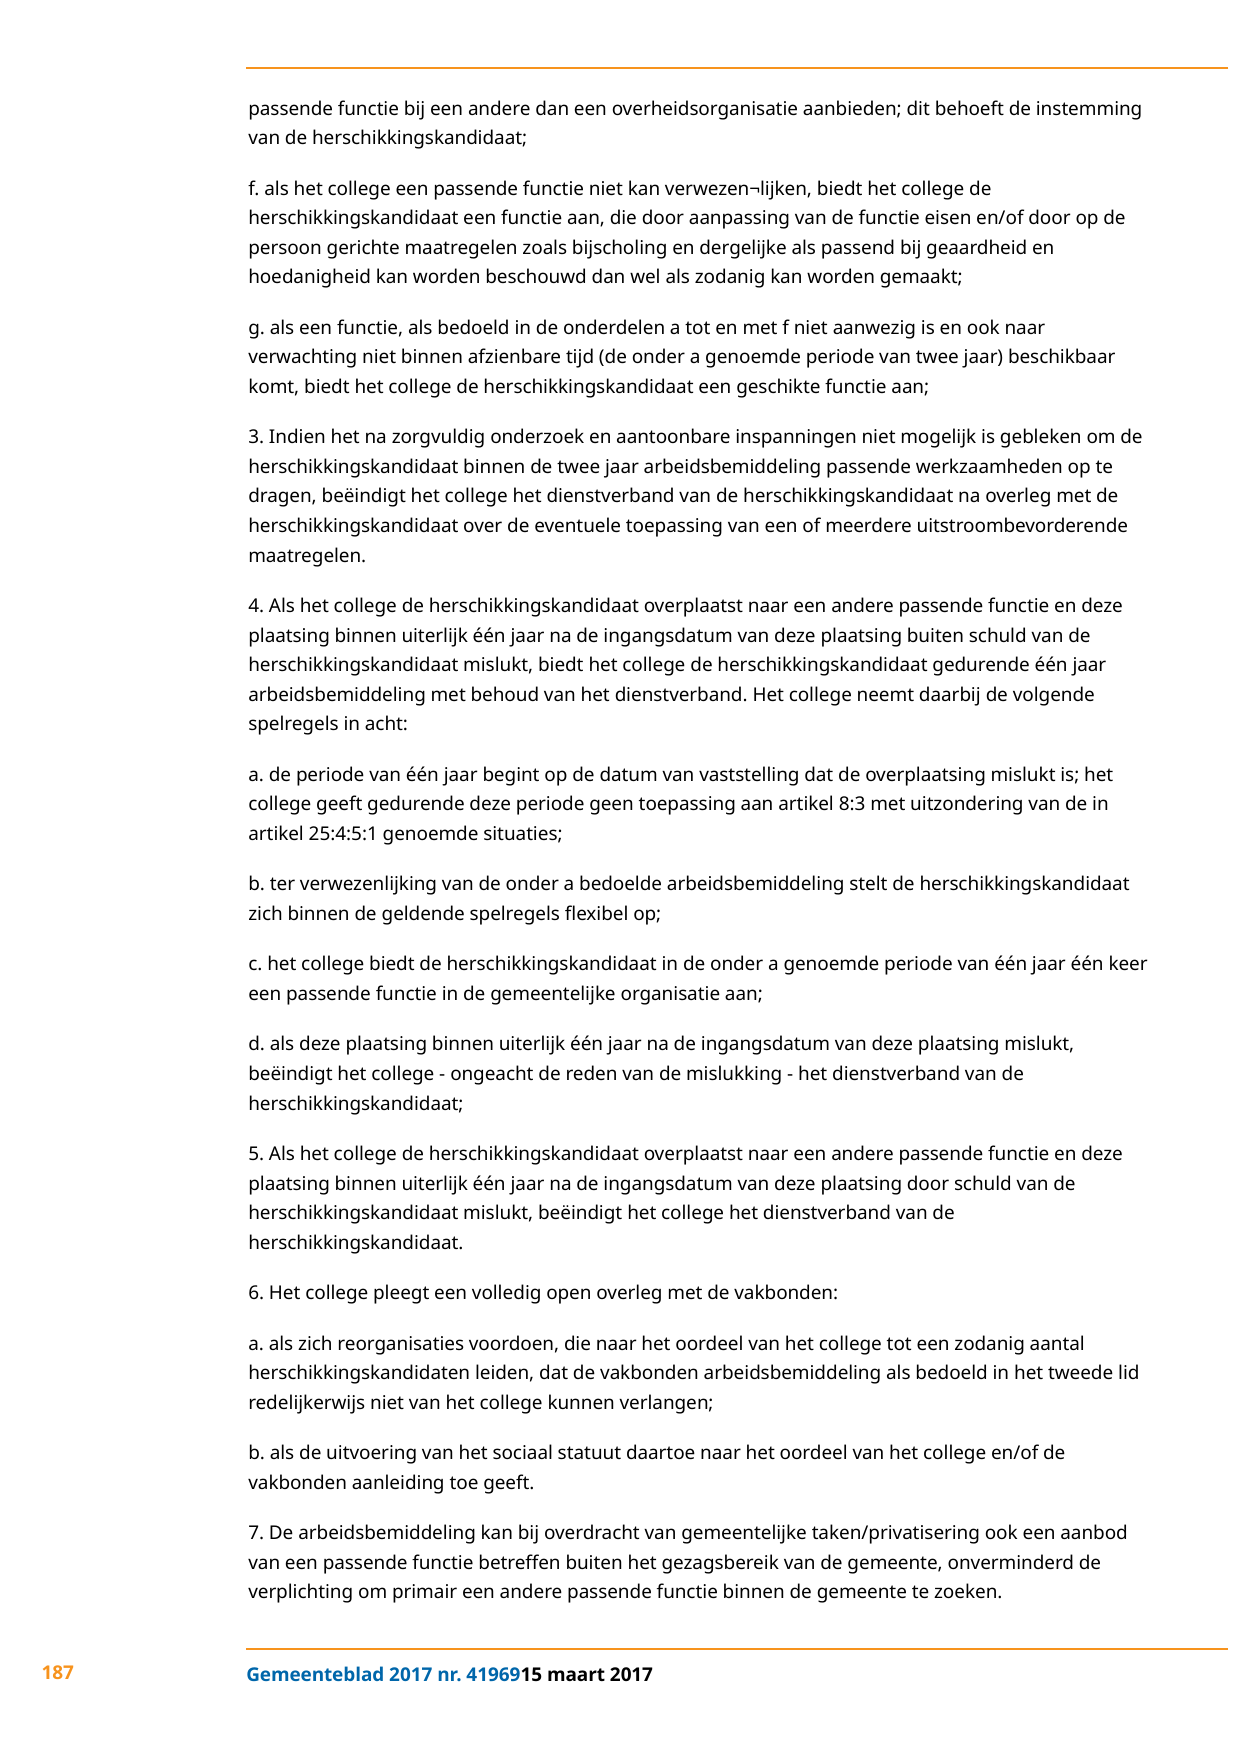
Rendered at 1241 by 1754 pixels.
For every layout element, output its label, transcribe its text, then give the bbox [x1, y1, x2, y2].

picture [41, 47, 231, 172]
text b. ter verwezenlijking van de onder a bedoelde arbeidsbemiddeling stelt de herschikkingskandidaat zich binnen de geldende spelregels flexibel op; [248, 871, 1152, 926]
text a. de periode van één jaar begint op de datum van vaststelling dat de overplaatsing mislukt is; het college geeft gedurende deze periode geen toepassing aan artikel 8:3 met uitzondering van de in artikel 25:4:5:1 genoemde situaties; [248, 761, 1152, 846]
text 7. De arbeidsbemiddeling kan bij overdracht van gemeentelijke taken/privatisering ook een aanbod van een passende functie betreffen buiten het gezagsbereik van de gemeente, onverminderd de verplichting om primair een andere passende functie binnen de gemeente te zoeken. [248, 1519, 1152, 1604]
text f. als het college een passende functie niet kan verwezen¬lijken, biedt het college de herschikkingskandidaat een functie aan, die door aanpassing van de functie eisen en/of door op de persoon gerichte maatregelen zoals bijscholing en dergelijke als passend bij geaardheid en hoedanigheid kan worden beschouwd dan wel als zodanig kan worden gemaakt; [248, 175, 1152, 289]
text d. als deze plaatsing binnen uiterlijk één jaar na de ingangsdatum van deze plaatsing mislukt, beëindigt het college - ongeacht de reden van de mislukking - het dienstverband van de herschikkingskandidaat; [248, 1031, 1152, 1116]
text passende functie bij een andere dan een overheidsorganisatie aanbieden; dit behoeft de instemming van de herschikkingskandidaat; [248, 95, 1152, 150]
text b. als de uitvoering van het sociaal statuut daartoe naar het oordeel van het college en/of de vakbonden aanleiding toe geeft. [248, 1439, 1152, 1495]
text g. als een functie, als bedoeld in de onderdelen a tot en met f niet aanwezig is en ook naar verwachting niet binnen afzienbare tijd (de onder a genoemde periode van twee jaar) beschikbaar komt, biedt het college de herschikkingskandidaat een geschikte functie aan; [248, 314, 1152, 399]
text 5. Als het college de herschikkingskandidaat overplaatst naar een andere passende functie en deze plaatsing binnen uiterlijk één jaar na de ingangsdatum van deze plaatsing door schuld van de herschikkingskandidaat mislukt, beëindigt het college het dienstverband van de herschikkingskandidaat. [248, 1140, 1152, 1255]
text 6. Het college pleegt een volledig open overleg met de vakbonden: [248, 1279, 1152, 1305]
text c. het college biedt de herschikkingskandidaat in de onder a genoemde periode van één jaar één keer een passende functie in de gemeentelijke organisatie aan; [248, 951, 1152, 1006]
text a. als zich reorganisaties voordoen, die naar het oordeel van het college tot een zodanig aantal herschikkingskandidaten leiden, dat de vakbonden arbeidsbemiddeling als bedoeld in het tweede lid redelijkerwijs niet van het college kunnen verlangen; [248, 1330, 1152, 1415]
text 3. Indien het na zorgvuldig onderzoek en aantoonbare inspanningen niet mogelijk is gebleken om de herschikkingskandidaat binnen de twee jaar arbeidsbemiddeling passende werkzaamheden op te dragen, beëindigt het college het dienstverband van de herschikkingskandidaat na overleg met de herschikkingskandidaat over de eventuele toepassing van een of meerdere uitstroombevorderende maatregelen. [248, 423, 1152, 568]
text 4. Als het college de herschikkingskandidaat overplaatst naar een andere passende functie en deze plaatsing binnen uiterlijk één jaar na de ingangsdatum van deze plaatsing buiten schuld van de herschikkingskandidaat mislukt, biedt het college de herschikkingskandidaat gedurende één jaar arbeidsbemiddeling met behoud van het dienstverband. Het college neemt daarbij de volgende spelregels in acht: [248, 592, 1152, 736]
